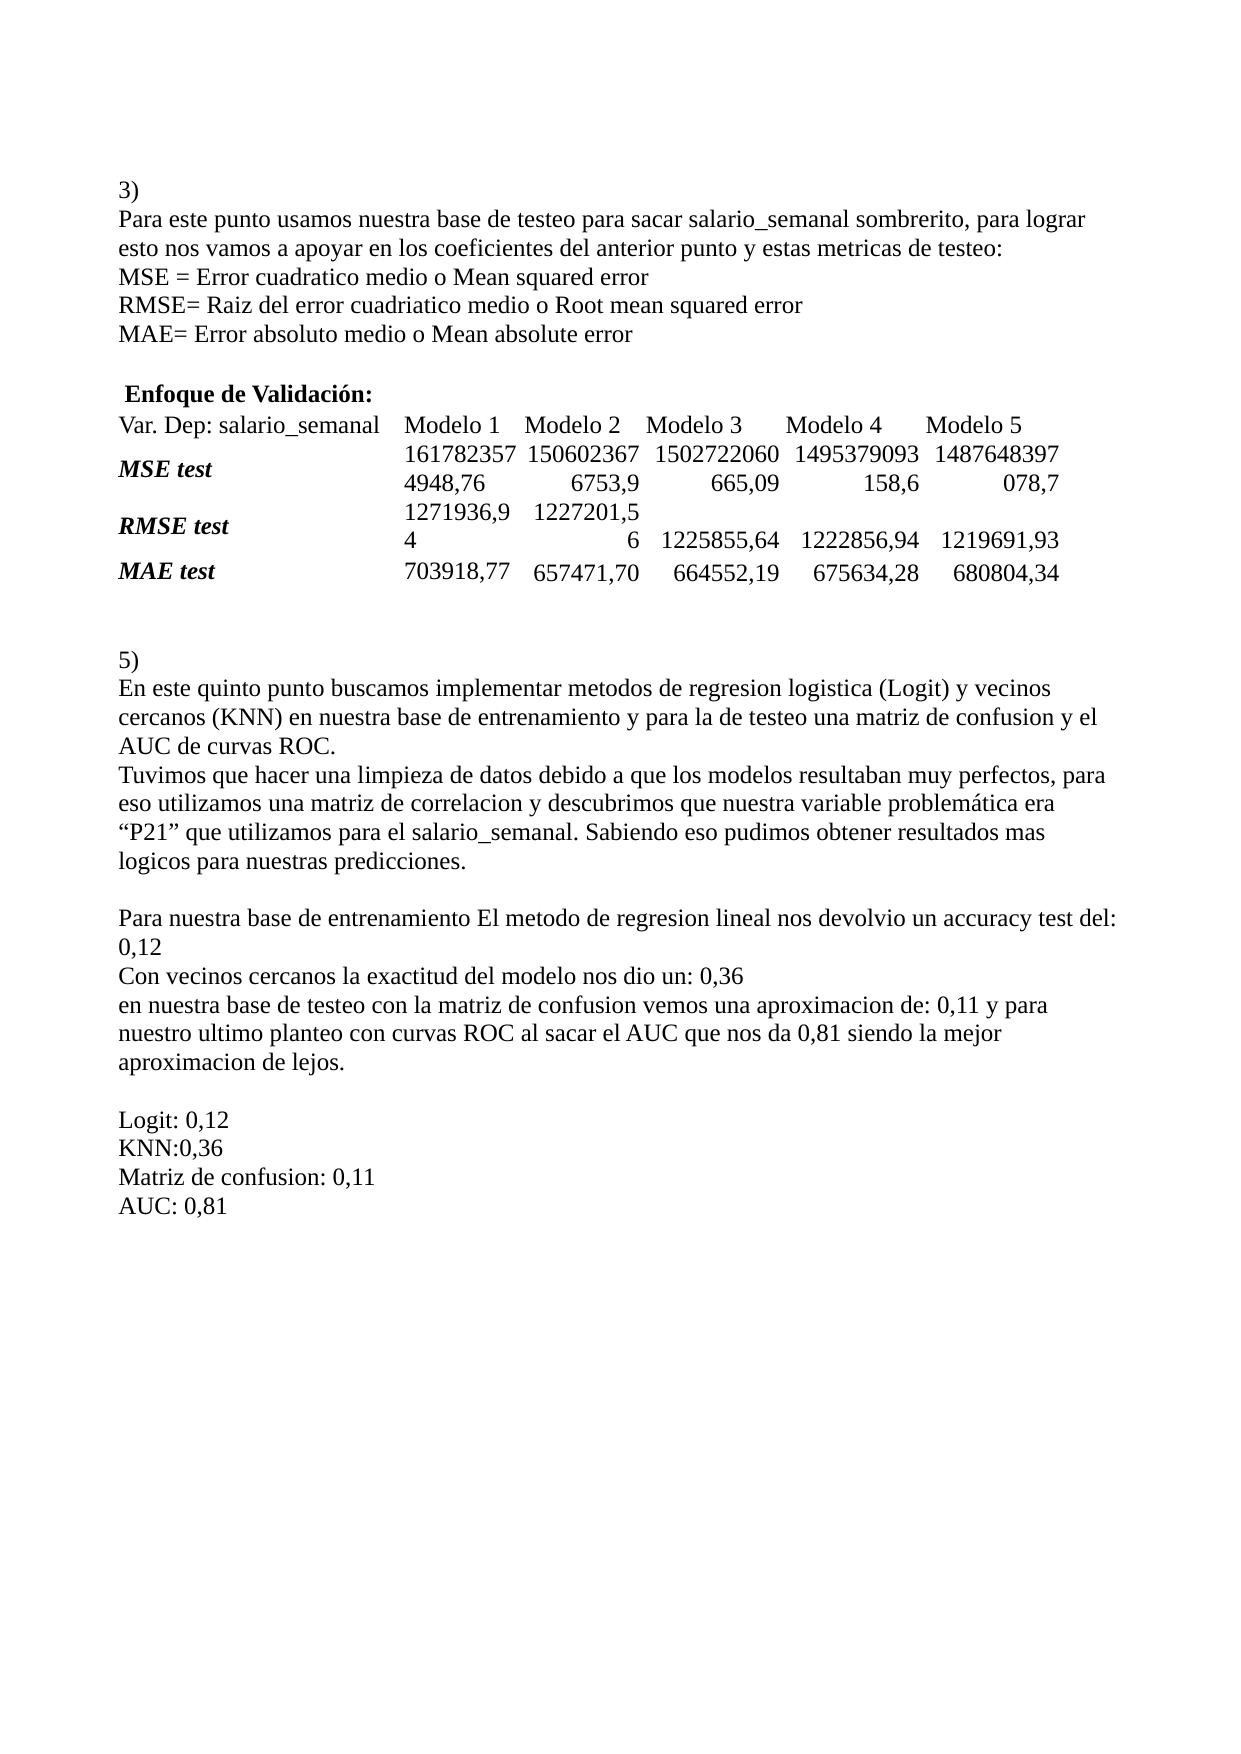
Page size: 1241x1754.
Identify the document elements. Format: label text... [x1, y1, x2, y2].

text AUC: 0,81 [118, 1191, 1122, 1220]
table_cell 680804,34 [922, 554, 1062, 587]
table_cell 657471,70 [521, 554, 642, 587]
text RMSE= Raiz del error cuadriatico medio o Root mean squared error [118, 291, 1122, 319]
table_cell 1495379093158,6 [782, 439, 922, 497]
text en nuestra base de testeo con la matriz de confusion vemos una aproximacion de: 0,11 y para nuestro ultimo planteo con curvas ROC al sacar el AUC que nos da 0,81 siendo la mejor aproximacion de lejos. [118, 990, 1122, 1076]
text Para este punto usamos nuestra base de testeo para sacar salario_semanal sombrerito, para lograr esto nos vamos a apoyar en los coeficientes del anterior punto y estas metricas de testeo: [118, 204, 1122, 262]
text 3) [118, 176, 1122, 204]
table_header [521, 377, 642, 408]
table_cell 1225855,64 [643, 497, 782, 554]
text MAE= Error absoluto medio o Mean absolute error [118, 319, 1122, 348]
table_cell MAE test [115, 554, 401, 587]
table_cell Modelo 3 [643, 408, 782, 439]
table_cell 664552,19 [643, 554, 782, 587]
table_cell 1227201,56 [521, 497, 642, 554]
table_cell MSE test [115, 439, 401, 497]
text Con vecinos cercanos la exactitud del modelo nos dio un: 0,36 [118, 961, 1122, 990]
table_cell 1271936,94 [401, 497, 521, 554]
text Matriz de confusion: 0,11 [118, 1162, 1122, 1191]
table_cell Var. Dep: salario_semanal [115, 408, 401, 439]
table_header [401, 377, 521, 408]
table_cell 1222856,94 [782, 497, 922, 554]
table_cell 1617823574948,76 [401, 439, 521, 497]
text Logit: 0,12 [118, 1105, 1122, 1133]
table_cell 675634,28 [782, 554, 922, 587]
table_header [643, 377, 782, 408]
table_header [922, 377, 1062, 408]
text MSE = Error cuadratico medio o Mean squared error [118, 262, 1122, 291]
text Para nuestra base de entrenamiento El metodo de regresion lineal nos devolvio un accuracy test del: 0,12 [118, 903, 1122, 961]
text En este quinto punto buscamos implementar metodos de regresion logistica (Logit) y vecinos cercanos (KNN) en nuestra base de entrenamiento y para la de testeo una matriz de confusion y el AUC de curvas ROC. [118, 673, 1122, 760]
table_cell 1219691,93 [922, 497, 1062, 554]
table_cell 1502722060665,09 [643, 439, 782, 497]
table_header [782, 377, 922, 408]
text 5) [118, 645, 1122, 673]
text KNN:0,36 [118, 1133, 1122, 1162]
table_cell 1506023676753,9 [521, 439, 642, 497]
table_cell 703918,77 [401, 554, 521, 587]
table_cell Modelo 2 [521, 408, 642, 439]
table_cell 1487648397078,7 [922, 439, 1062, 497]
text Tuvimos que hacer una limpieza de datos debido a que los modelos resultaban muy perfectos, para eso utilizamos una matriz de correlacion y descubrimos que nuestra variable problemática era “P21” que utilizamos para el salario_semanal. Sabiendo eso pudimos obtener resultados mas logicos para nuestras predicciones. [118, 760, 1122, 875]
table_cell Modelo 1 [401, 408, 521, 439]
table_cell Modelo 5 [922, 408, 1062, 439]
table_cell RMSE test [115, 497, 401, 554]
table_header Enfoque de Validación: [115, 377, 401, 408]
table_cell Modelo 4 [782, 408, 922, 439]
